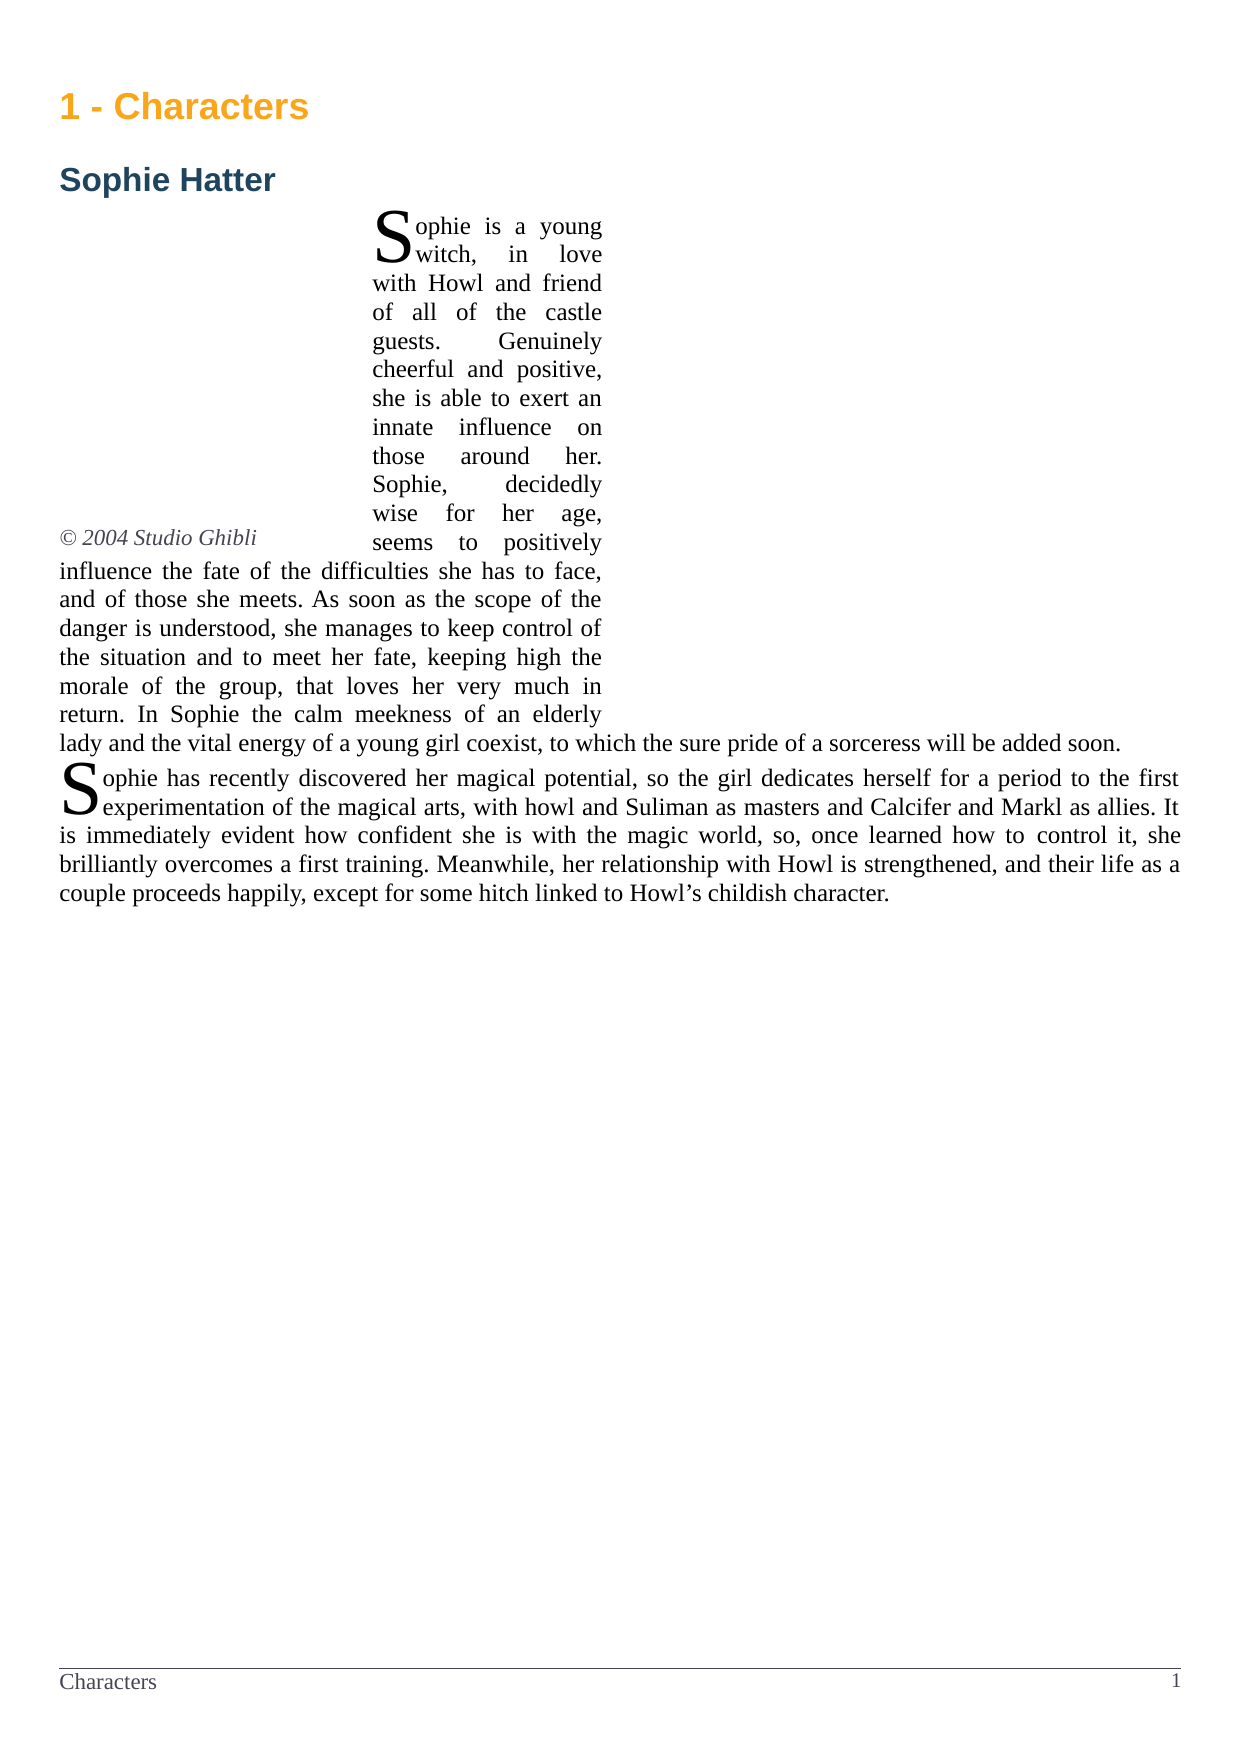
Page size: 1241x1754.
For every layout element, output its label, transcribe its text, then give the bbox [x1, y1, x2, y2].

subtitle Sophie Hatter [59, 160, 1181, 198]
text Sophie has recently discovered her magical potential, so the girl dedicates herself for a period to the first experimentation of the magical arts, with howl and Suliman as masters and Calcifer and Markl as allies. It is immediately evident how confident she is with the magic world, so, once learned how to control it, she brilliantly overcomes a first training. Meanwhile, her relationship with Howl is strengthened, and their life as a couple proceeds happily, except for some hitch linked to Howl’s childish character. [59, 763, 1181, 907]
text © 2004 Studio Ghibli [59, 223, 354, 550]
subtitle Characters [59, 84, 1181, 127]
table_header [59, 913, 1181, 1568]
text Sophie is a young witch, in love with Howl and friend of all of the castle guests. Genuinely cheerful and positive, she is able to exert an innate influence on those around her. Sophie, decidedly wise for her age, seems to positively influence the fate of the difficulties she has to face, and of those she meets. As soon as the scope of the danger is understood, she manages to keep control of the situation and to meet her fate, keeping high the morale of the group, that loves her very much in return. In Sophie the calm meekness of an elderly lady and the vital energy of a young girl coexist, to which the sure pride of a sorceress will be added soon. [59, 211, 1181, 757]
